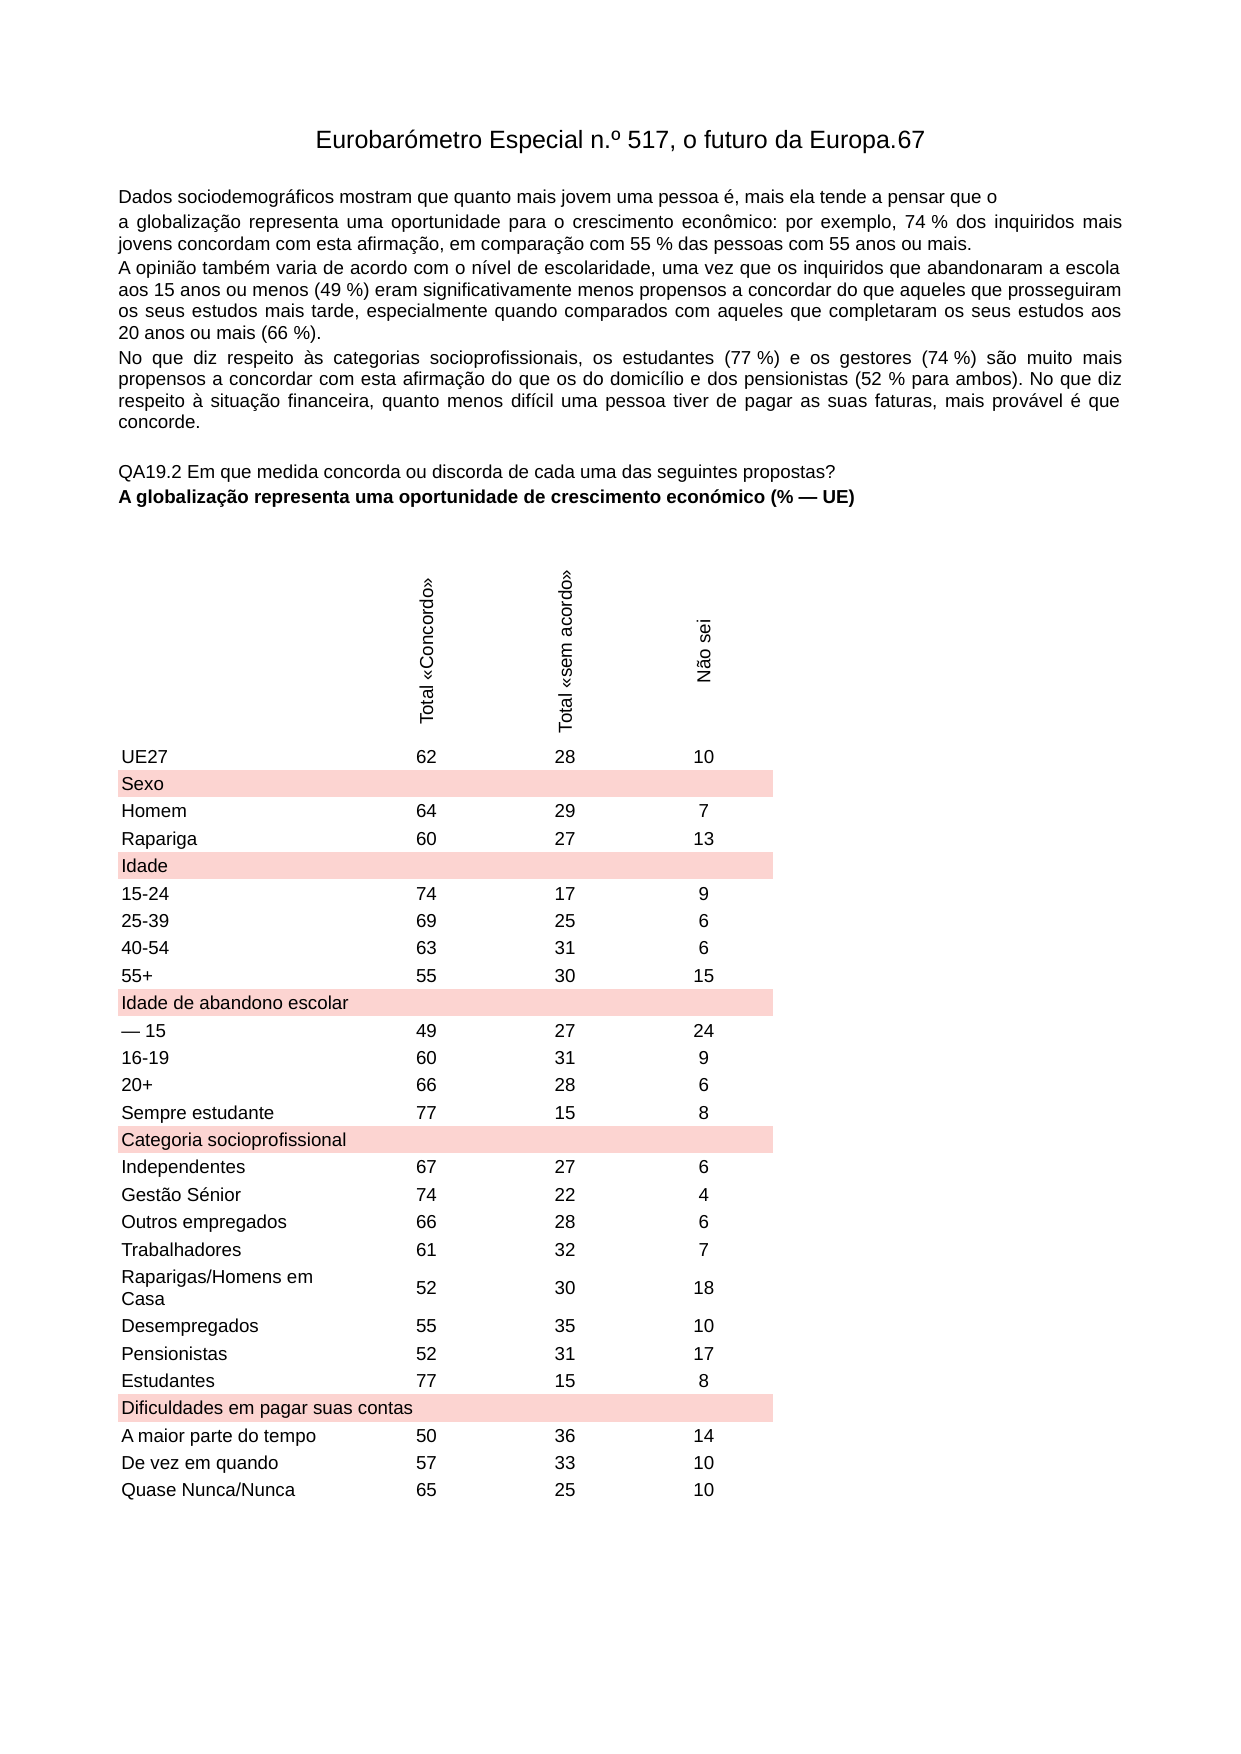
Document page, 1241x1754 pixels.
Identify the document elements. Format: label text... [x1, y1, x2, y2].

table_cell 66 [357, 1208, 495, 1236]
table_cell 69 [357, 907, 495, 934]
table_cell 74 [357, 880, 495, 907]
table_cell 61 [357, 1236, 495, 1263]
table_cell 65 [357, 1476, 495, 1504]
table_cell 17 [495, 880, 634, 907]
table_cell 6 [634, 1208, 773, 1236]
table_cell 18 [634, 1263, 773, 1312]
text A opinião também varia de acordo com o nível de escolaridade, uma vez que os inquiridos que abandonaram a escola aos 15 anos ou menos (49 %) eram significativamente menos propensos a concordar do que aqueles que prosseguiram os seus estudos mais tarde, especialmente quando comparados com aqueles que completaram os seus estudos aos 20 anos ou mais (66 %). [118, 257, 1122, 343]
table_cell 8 [634, 1367, 773, 1394]
table_cell 35 [495, 1312, 634, 1339]
table_cell 15 [495, 1367, 634, 1394]
table_cell 6 [634, 1071, 773, 1099]
table_cell Trabalhadores [118, 1236, 357, 1263]
table_cell A maior parte do tempo [118, 1422, 357, 1449]
table_cell 27 [495, 1016, 634, 1044]
table_cell Idade [118, 852, 357, 879]
table_cell 14 [634, 1422, 773, 1449]
table_cell 16-19 [118, 1044, 357, 1071]
table_cell Pensionistas [118, 1339, 357, 1367]
table_cell Raparigas/Homens em Casa [118, 1263, 357, 1312]
table_cell 13 [634, 825, 773, 852]
table_cell 60 [357, 825, 495, 852]
table_cell — 15 [118, 1016, 357, 1044]
table_cell 31 [495, 1044, 634, 1071]
table_cell [495, 770, 634, 797]
table_cell Rapariga [118, 825, 357, 852]
table_cell De vez em quando [118, 1449, 357, 1476]
table_cell 64 [357, 797, 495, 825]
table_cell 31 [495, 1339, 634, 1367]
table_cell 28 [495, 743, 634, 770]
table_cell 4 [634, 1181, 773, 1208]
table_cell 55 [357, 1312, 495, 1339]
table_cell Gestão Sénior [118, 1181, 357, 1208]
table_cell 60 [357, 1044, 495, 1071]
table_cell 20+ [118, 1071, 357, 1099]
table_cell 28 [495, 1071, 634, 1099]
table_cell Independentes [118, 1154, 357, 1181]
table_cell 7 [634, 797, 773, 825]
table_cell 24 [634, 1016, 773, 1044]
table_header Não sei [634, 560, 773, 742]
table_cell Sempre estudante [118, 1099, 357, 1126]
table_cell 15 [495, 1099, 634, 1126]
table_cell 66 [357, 1071, 495, 1099]
table_cell [495, 852, 634, 879]
table_cell 22 [495, 1181, 634, 1208]
table_cell 9 [634, 880, 773, 907]
table_cell 9 [634, 1044, 773, 1071]
table_cell 6 [634, 1154, 773, 1181]
table_cell 6 [634, 907, 773, 934]
table_cell Quase Nunca/Nunca [118, 1476, 357, 1504]
table_cell 27 [495, 1154, 634, 1181]
table_cell 62 [357, 743, 495, 770]
table_cell [495, 1394, 634, 1422]
text No que diz respeito às categorias socioprofissionais, os estudantes (77 %) e os gestores (74 %) são muito mais propensos a concordar com esta afirmação do que os do domicílio e dos pensionistas (52 % para ambos). No que diz respeito à situação financeira, quanto menos difícil uma pessoa tiver de pagar as suas faturas, mais provável é que concorde. [118, 347, 1122, 433]
table_cell 17 [634, 1339, 773, 1367]
table_cell Dificuldades em pagar suas contas [118, 1394, 495, 1422]
table_cell 27 [495, 825, 634, 852]
table_cell 10 [634, 1476, 773, 1504]
text Dados sociodemográficos mostram que quanto mais jovem uma pessoa é, mais ela tende a pensar que o [118, 186, 1122, 208]
table_cell [634, 852, 773, 879]
table_cell 15-24 [118, 880, 357, 907]
table_cell 55+ [118, 962, 357, 989]
table_cell 15 [634, 962, 773, 989]
table_cell 8 [634, 1099, 773, 1126]
table_cell UE27 [118, 743, 357, 770]
table_cell 77 [357, 1099, 495, 1126]
table_cell 10 [634, 1312, 773, 1339]
table_cell 29 [495, 797, 634, 825]
table_cell Idade de abandono escolar [118, 989, 357, 1016]
table_cell 40-54 [118, 934, 357, 962]
table_cell 77 [357, 1367, 495, 1394]
table_cell 31 [495, 934, 634, 962]
table_cell 36 [495, 1422, 634, 1449]
table_cell Homem [118, 797, 357, 825]
table_cell Desempregados [118, 1312, 357, 1339]
table_cell 10 [634, 1449, 773, 1476]
table_cell 33 [495, 1449, 634, 1476]
table_cell 55 [357, 962, 495, 989]
table_cell [357, 770, 495, 797]
table_cell 25 [495, 1476, 634, 1504]
table_cell [495, 989, 634, 1016]
table_cell [495, 1126, 634, 1153]
table_cell 50 [357, 1422, 495, 1449]
table_header Total «Concordo» [357, 560, 495, 742]
table_cell 57 [357, 1449, 495, 1476]
table_cell 30 [495, 1263, 634, 1312]
table_header [118, 560, 357, 742]
table_cell 30 [495, 962, 634, 989]
table_cell Estudantes [118, 1367, 357, 1394]
table_cell [634, 770, 773, 797]
table_cell Sexo [118, 770, 357, 797]
table_cell [634, 1126, 773, 1153]
table_cell 74 [357, 1181, 495, 1208]
table_cell [357, 852, 495, 879]
table_cell 28 [495, 1208, 634, 1236]
text QA19.2 Em que medida concorda ou discorda de cada uma das seguintes propostas? [118, 461, 1122, 482]
table_cell [634, 1394, 773, 1422]
text A globalização representa uma oportunidade de crescimento económico (% — UE) [118, 486, 1122, 507]
table_cell 49 [357, 1016, 495, 1044]
table_cell 63 [357, 934, 495, 962]
table_cell 25-39 [118, 907, 357, 934]
table_cell 6 [634, 934, 773, 962]
table_cell 32 [495, 1236, 634, 1263]
table_cell 67 [357, 1154, 495, 1181]
table_header Total «sem acordo» [495, 560, 634, 742]
text a globalização representa uma oportunidade para o crescimento econômico: por exemplo, 74 % dos inquiridos mais jovens concordam com esta afirmação, em comparação com 55 % das pessoas com 55 anos ou mais. [118, 211, 1122, 254]
table_cell [357, 989, 495, 1016]
table_cell Categoria socioprofissional [118, 1126, 495, 1153]
table_cell [634, 989, 773, 1016]
table_cell 52 [357, 1263, 495, 1312]
table_cell Outros empregados [118, 1208, 357, 1236]
table_cell 10 [634, 743, 773, 770]
table_cell 25 [495, 907, 634, 934]
table_cell 52 [357, 1339, 495, 1367]
table_cell 7 [634, 1236, 773, 1263]
